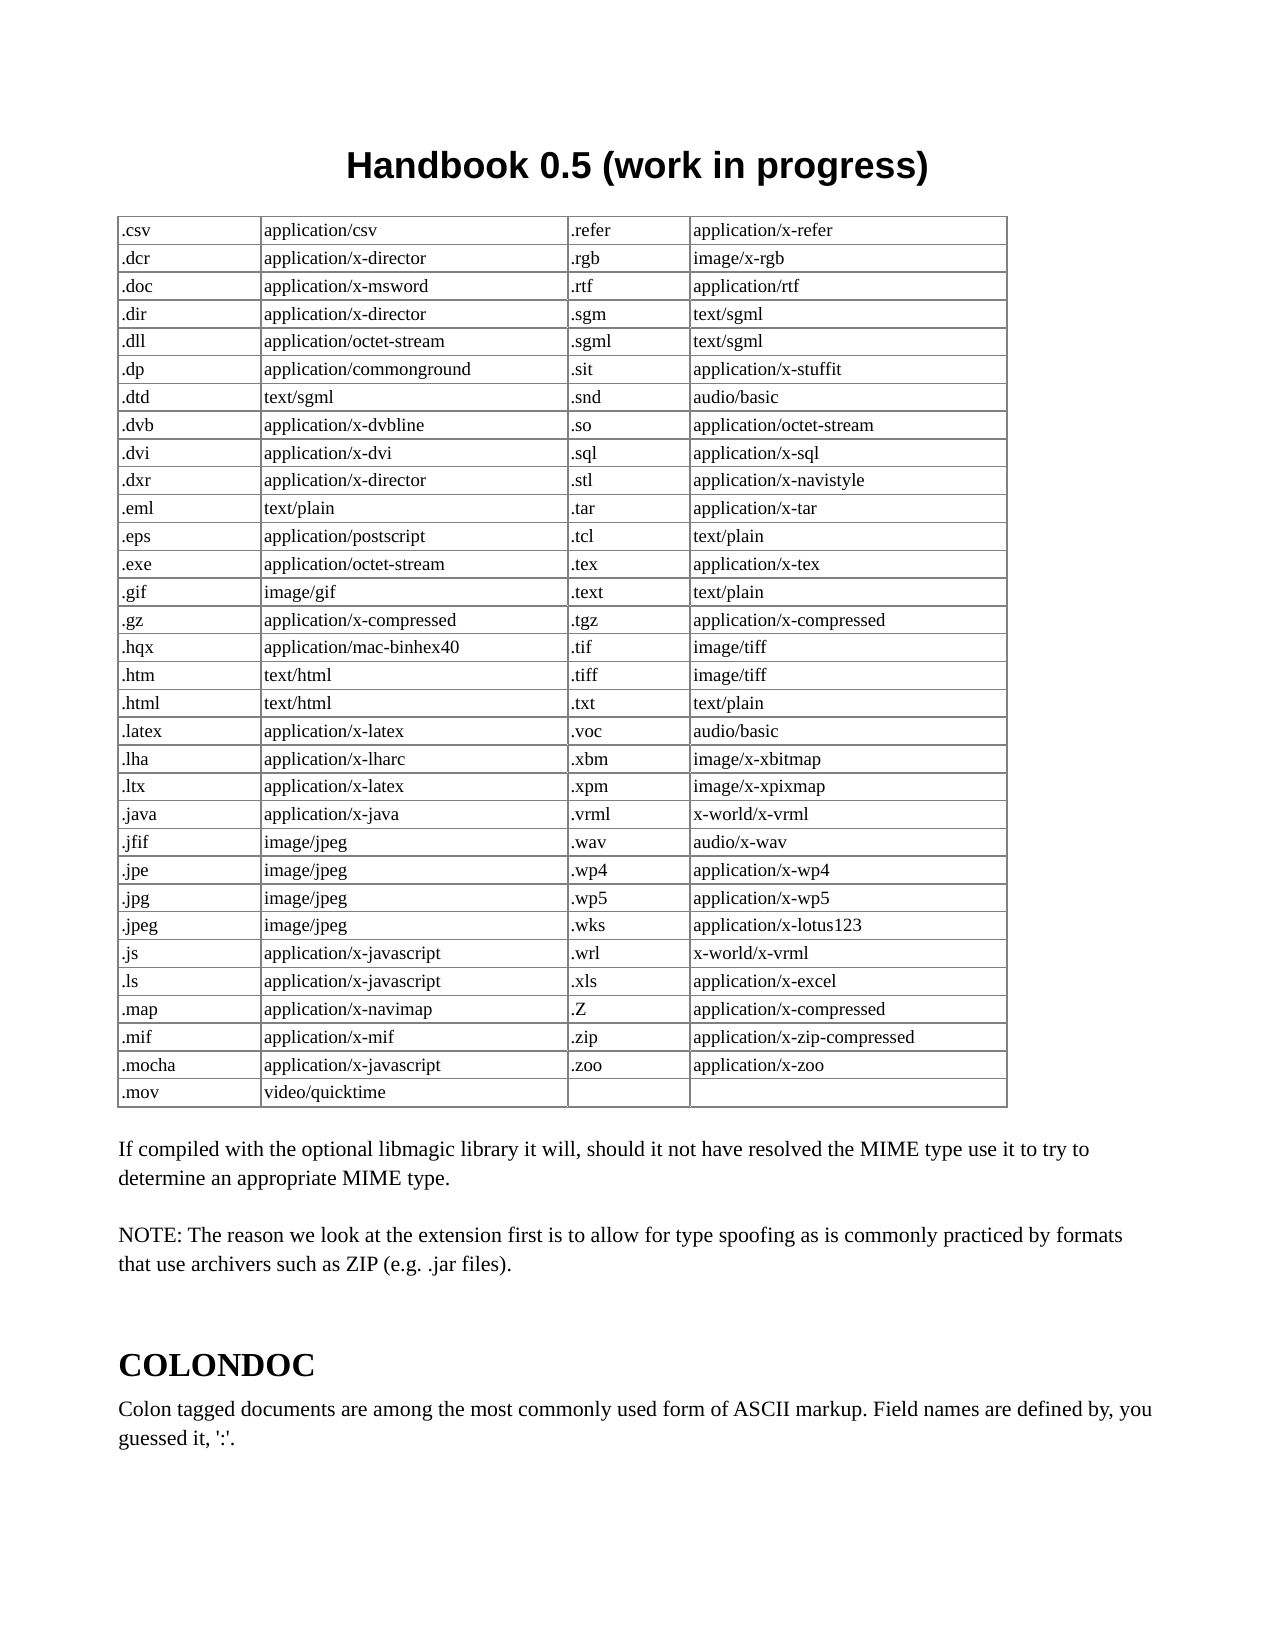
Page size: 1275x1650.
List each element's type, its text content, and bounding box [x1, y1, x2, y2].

table_cell .tar [569, 495, 689, 522]
table_cell image/jpeg [262, 857, 567, 883]
table_cell .ls [119, 968, 260, 994]
table_cell .dcr [119, 245, 260, 271]
table_cell .dvb [119, 412, 260, 438]
table_cell x-world/x-vrml [691, 801, 1006, 828]
table_cell application/commonground [262, 356, 567, 383]
text Colon tagged documents are among the most commonly used form of ASCII markup. Field names are defined by, you guessed it, ':'. [118, 1396, 1157, 1450]
table_cell .mocha [119, 1052, 260, 1078]
table_cell text/plain [691, 690, 1006, 716]
table_cell application/csv [262, 217, 567, 243]
table_cell image/x-rgb [691, 245, 1006, 271]
table_cell video/quicktime [262, 1079, 567, 1106]
table_cell .exe [119, 551, 260, 577]
table_cell .rtf [569, 273, 689, 299]
table_cell application/x-dvi [262, 440, 567, 466]
table_cell .dxr [119, 467, 260, 494]
table_cell application/x-lotus123 [691, 912, 1006, 939]
table_cell application/x-latex [262, 718, 567, 744]
table_cell .mov [119, 1079, 260, 1106]
table_cell application/x-navimap [262, 996, 567, 1022]
table_cell .xls [569, 968, 689, 994]
table_cell .html [119, 690, 260, 716]
table_cell audio/basic [691, 384, 1006, 410]
subtitle COLONDOC [118, 1344, 1157, 1383]
table_cell .wks [569, 912, 689, 939]
table_cell application/x-compressed [262, 607, 567, 633]
table_cell application/x-compressed [691, 996, 1006, 1022]
table_cell application/x-tex [691, 551, 1006, 577]
table_cell .map [119, 996, 260, 1022]
table_cell .wav [569, 829, 689, 855]
table_cell image/x-xpixmap [691, 774, 1006, 800]
table_cell .wp5 [569, 885, 689, 911]
table_cell .gif [119, 579, 260, 605]
table_cell .dir [119, 301, 260, 327]
text NOTE: The reason we look at the extension first is to allow for type spoofing as is commonly practiced by formats that use archivers such as ZIP (e.g. .jar files). [118, 1222, 1157, 1276]
table_cell .htm [119, 662, 260, 688]
table_cell .zip [569, 1024, 689, 1050]
table_cell .sql [569, 440, 689, 466]
table_cell .sit [569, 356, 689, 383]
table_cell application/x-excel [691, 968, 1006, 994]
table_cell application/x-lharc [262, 746, 567, 772]
table_cell application/x-wp4 [691, 857, 1006, 883]
table_cell .eml [119, 495, 260, 522]
table_cell application/x-latex [262, 774, 567, 800]
table_cell application/octet-stream [262, 329, 567, 355]
table_cell .dvi [119, 440, 260, 466]
table_cell .Z [569, 996, 689, 1022]
table_cell .tex [569, 551, 689, 577]
table_cell image/gif [262, 579, 567, 605]
table_cell image/x-xbitmap [691, 746, 1006, 772]
table_cell [691, 1079, 1006, 1106]
table_cell .refer [569, 217, 689, 243]
table_cell .tif [569, 634, 689, 661]
table_cell audio/x-wav [691, 829, 1006, 855]
table_cell .wp4 [569, 857, 689, 883]
table_cell text/html [262, 662, 567, 688]
table_cell .tgz [569, 607, 689, 633]
table_cell image/tiff [691, 662, 1006, 688]
table_cell text/plain [262, 495, 567, 522]
table_cell .text [569, 579, 689, 605]
table_cell .voc [569, 718, 689, 744]
table_cell text/html [262, 690, 567, 716]
table_cell .jfif [119, 829, 260, 855]
table_cell application/octet-stream [691, 412, 1006, 438]
table_cell .stl [569, 467, 689, 494]
table_cell application/x-stuffit [691, 356, 1006, 383]
table_cell application/x-msword [262, 273, 567, 299]
table_cell image/tiff [691, 634, 1006, 661]
table_cell application/rtf [691, 273, 1006, 299]
table_cell .mif [119, 1024, 260, 1050]
table_cell .sgm [569, 301, 689, 327]
text If compiled with the optional libmagic library it will, should it not have resolved the MIME type use it to try to determine an appropriate MIME type. [118, 1136, 1157, 1190]
table_cell .vrml [569, 801, 689, 828]
table_cell .wrl [569, 940, 689, 967]
table_cell application/octet-stream [262, 551, 567, 577]
table_cell application/x-wp5 [691, 885, 1006, 911]
table_cell .jpg [119, 885, 260, 911]
table_cell text/plain [691, 523, 1006, 549]
table_cell application/x-sql [691, 440, 1006, 466]
table_cell text/sgml [262, 384, 567, 410]
table_cell .dtd [119, 384, 260, 410]
table_cell text/sgml [691, 329, 1006, 355]
table_cell .snd [569, 384, 689, 410]
table_cell image/jpeg [262, 885, 567, 911]
table_cell .xbm [569, 746, 689, 772]
table_cell text/plain [691, 579, 1006, 605]
table_cell audio/basic [691, 718, 1006, 744]
table_cell .dll [119, 329, 260, 355]
table_cell .dp [119, 356, 260, 383]
table_cell .doc [119, 273, 260, 299]
table_cell .lha [119, 746, 260, 772]
table_cell application/x-dvbline [262, 412, 567, 438]
table_cell .tiff [569, 662, 689, 688]
table_cell application/x-director [262, 467, 567, 494]
table_cell .gz [119, 607, 260, 633]
table_cell .sgml [569, 329, 689, 355]
table_cell .latex [119, 718, 260, 744]
table_cell application/x-mif [262, 1024, 567, 1050]
table_cell x-world/x-vrml [691, 940, 1006, 967]
table_cell application/x-refer [691, 217, 1006, 243]
table_cell application/x-javascript [262, 1052, 567, 1078]
table_cell application/x-navistyle [691, 467, 1006, 494]
table_cell application/x-zoo [691, 1052, 1006, 1078]
table_cell application/postscript [262, 523, 567, 549]
table_cell image/jpeg [262, 912, 567, 939]
table_cell .jpeg [119, 912, 260, 939]
table_cell .hqx [119, 634, 260, 661]
table_cell application/x-javascript [262, 940, 567, 967]
table_cell .java [119, 801, 260, 828]
table_cell application/x-director [262, 301, 567, 327]
table_cell application/x-javascript [262, 968, 567, 994]
table_cell .zoo [569, 1052, 689, 1078]
table_cell .so [569, 412, 689, 438]
table_cell .eps [119, 523, 260, 549]
table_cell [569, 1079, 689, 1106]
table_cell .xpm [569, 774, 689, 800]
table_cell .js [119, 940, 260, 967]
table_cell application/x-director [262, 245, 567, 271]
table_cell .tcl [569, 523, 689, 549]
table_cell image/jpeg [262, 829, 567, 855]
table_cell application/x-tar [691, 495, 1006, 522]
table_cell application/x-compressed [691, 607, 1006, 633]
table_cell text/sgml [691, 301, 1006, 327]
table_cell application/x-zip-compressed [691, 1024, 1006, 1050]
table_cell .jpe [119, 857, 260, 883]
table_cell .rgb [569, 245, 689, 271]
table_cell application/mac-binhex40 [262, 634, 567, 661]
table_cell application/x-java [262, 801, 567, 828]
table_cell .ltx [119, 774, 260, 800]
table_cell .csv [119, 217, 260, 243]
table_cell .txt [569, 690, 689, 716]
